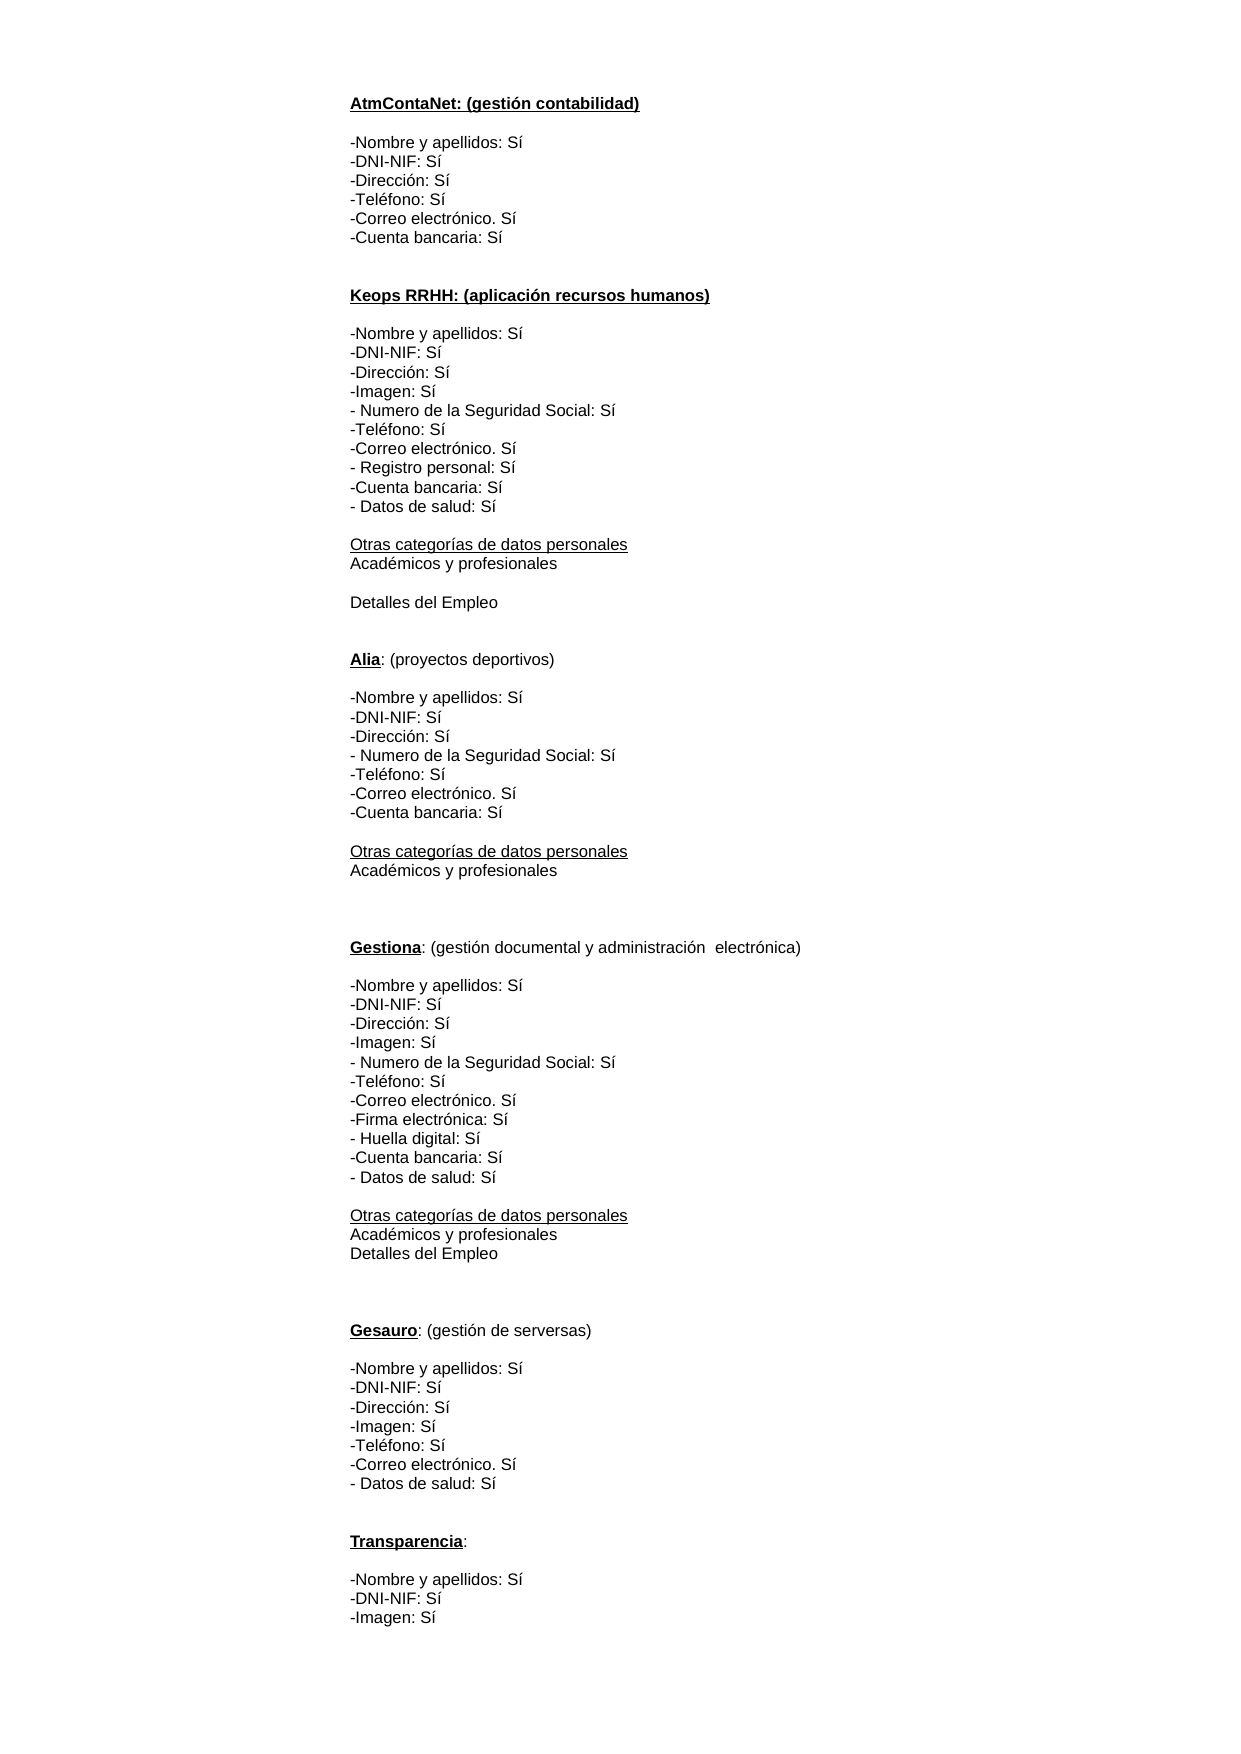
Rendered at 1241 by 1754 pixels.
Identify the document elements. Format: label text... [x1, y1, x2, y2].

table_cell [161, 75, 338, 1627]
table_cell AtmContaNet: (gestión contabilidad) -Nombre y apellidos: Sí -DNI-NIF: Sí -Dirección: Sí -Teléfono: Sí -Correo electrónico. Sí -Cuenta bancaria: Sí Keops RRHH: (aplicación recursos humanos) -Nombre y apellidos: Sí -DNI-NIF: Sí -Dirección: Sí -Imagen: Sí - Numero de la Seguridad Social: Sí -Teléfono: Sí -Correo electrónico. Sí - Registro personal: Sí -Cuenta bancaria: Sí - Datos de salud: Sí Otras categorías de datos personales Académicos y profesionales Detalles del Empleo Alia: (proyectos deportivos) -Nombre y apellidos: Sí -DNI-NIF: Sí -Dirección: Sí - Numero de la Seguridad Social: Sí -Teléfono: Sí -Correo electrónico. Sí -Cuenta bancaria: Sí Otras categorías de datos personales Académicos y profesionales Gestiona: (gestión documental y administración electrónica) -Nombre y apellidos: Sí -DNI-NIF: Sí -Dirección: Sí -Imagen: Sí - Numero de la Seguridad Social: Sí -Teléfono: Sí -Correo electrónico. Sí -Firma electrónica: Sí - Huella digital: Sí -Cuenta bancaria: Sí - Datos de salud: Sí Otras categorías de datos personales Académicos y profesionales Detalles del Empleo Gesauro: (gestión de serversas) -Nombre y apellidos: Sí -DNI-NIF: Sí -Dirección: Sí -Imagen: Sí -Teléfono: Sí -Correo electrónico. Sí - Datos de salud: Sí Transparencia: -Nombre y apellidos: Sí -DNI-NIF: Sí -Imagen: Sí [339, 75, 1067, 1627]
